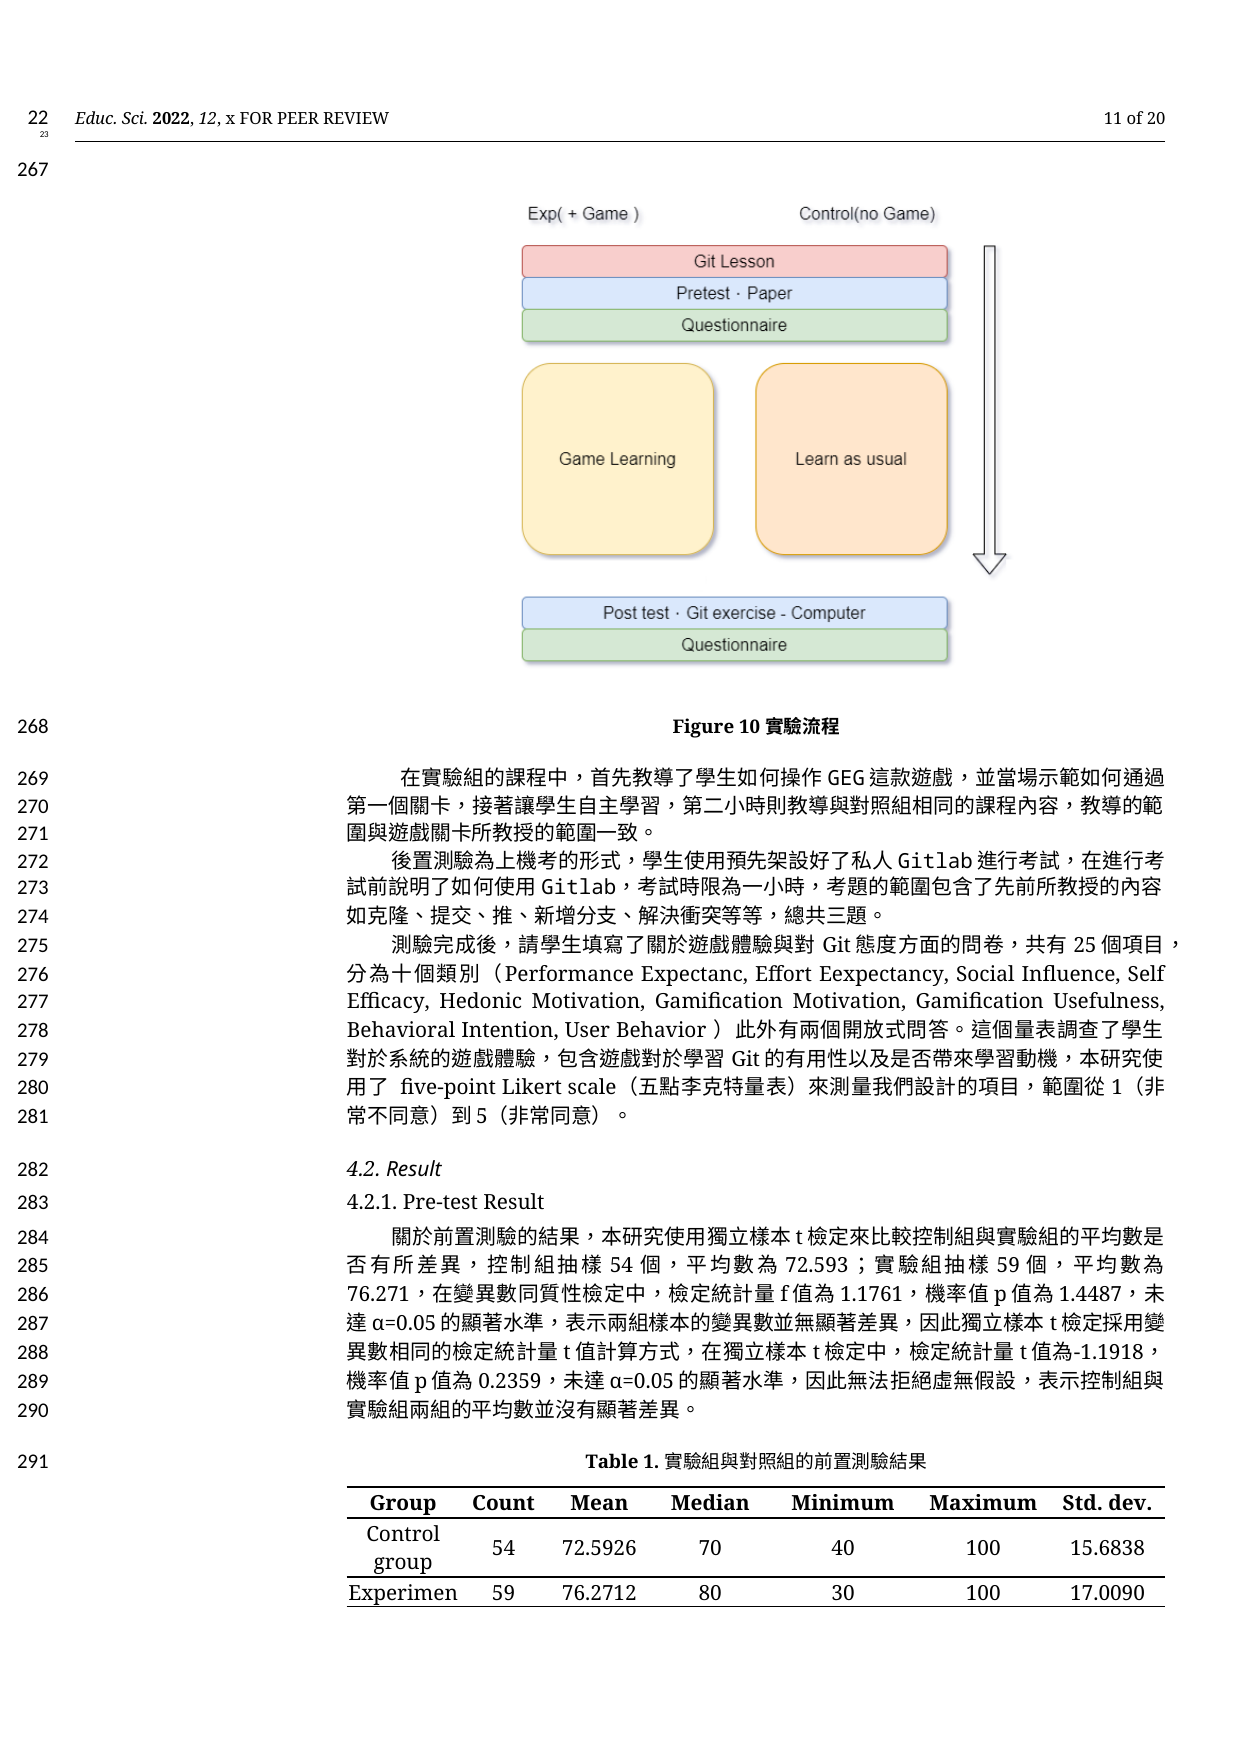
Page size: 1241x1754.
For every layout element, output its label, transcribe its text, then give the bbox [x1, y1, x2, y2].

table_cell 54 [459, 1519, 547, 1576]
table_cell 30 [769, 1578, 917, 1606]
table_header Group [347, 1488, 459, 1517]
table_cell 72.5926 [548, 1519, 651, 1576]
text Table 1. 實驗組與對照組的前置測驗結果 [347, 1448, 1165, 1474]
table_header Maximum [917, 1488, 1049, 1517]
table_cell 70 [651, 1519, 769, 1576]
text 在實驗組的課程中，首先教導了學生如何操作GEG這款遊戲，並當場示範如何通過第一個關卡，接著讓學生自主學習，第二小時則教導與對照組相同的課程內容，教導的範圍與遊戲關卡所教授的範圍一致。 [347, 764, 1165, 847]
table_cell Control group [347, 1519, 459, 1576]
table_header Count [459, 1488, 547, 1517]
table_cell Experimen [347, 1578, 459, 1606]
text 後置測驗為上機考的形式，學生使用預先架設好了私人Gitlab進行考試，在進行考試前說明了如何使用Gitlab，考試時限為一小時，考題的範圍包含了先前所教授的內容如克隆、提交、推、新增分支、解決衝突等等，總共三題。 [347, 847, 1165, 930]
table_cell 100 [917, 1519, 1049, 1576]
table_header Minimum [769, 1488, 917, 1517]
table_cell 80 [651, 1578, 769, 1606]
table_header Mean [548, 1488, 651, 1517]
table_cell 76.2712 [548, 1578, 651, 1606]
subtitle 4.2.1. Pre-test Result [347, 1188, 1165, 1215]
text 關於前置測驗的結果，本研究使用獨立樣本t檢定來比較控制組與實驗組的平均數是否有所差異，控制組抽樣54個，平均數為72.593；實驗組抽樣59個，平均數為76.271，在變異數同質性檢定中，檢定統計量f值為1.1761，機率值p值為1.4487，未達α=0.05的顯著水準，表示兩組樣本的變異數並無顯著差異，因此獨立樣本t檢定採用變異數相同的檢定統計量t值計算方式，在獨立樣本t檢定中，檢定統計量t值為-1.1918，機率值p值為0.2359，未達α=0.05的顯著水準，因此無法拒絕虛無假設，表示控制組與實驗組兩組的平均數並沒有顯著差異。 [347, 1221, 1165, 1423]
table_header Median [651, 1488, 769, 1517]
table_cell 17.0090 [1050, 1578, 1165, 1606]
table_cell 40 [769, 1519, 917, 1576]
table_header Std. dev. [1050, 1488, 1165, 1517]
table_cell 59 [459, 1578, 547, 1606]
text Figure 10 實驗流程 [347, 713, 1165, 739]
text 測驗完成後，請學生填寫了關於遊戲體驗與對Git態度方面的問卷，共有25個項目，分為十個類別（Performance Expectanc, Effort Eexpectancy, Social Influence, Self Efficacy, Hedonic Motivation, Gamification Motivation, Gamification Usefulness, Behavioral Intention, User Behavior ）此外有兩個開放式問答。這個量表調查了學生對於系統的遊戲體驗，包含遊戲對於學習Git的有用性以及是否帶來學習動機，本研究使用了 five-point Likert scale（五點李克特量表）來測量我們設計的項目，範圍從1（非常不同意）到5（非常同意）。 [347, 930, 1165, 1130]
table_cell 100 [917, 1578, 1049, 1606]
subtitle 4.2. Result [347, 1155, 1165, 1182]
table_cell 15.6838 [1050, 1519, 1165, 1576]
